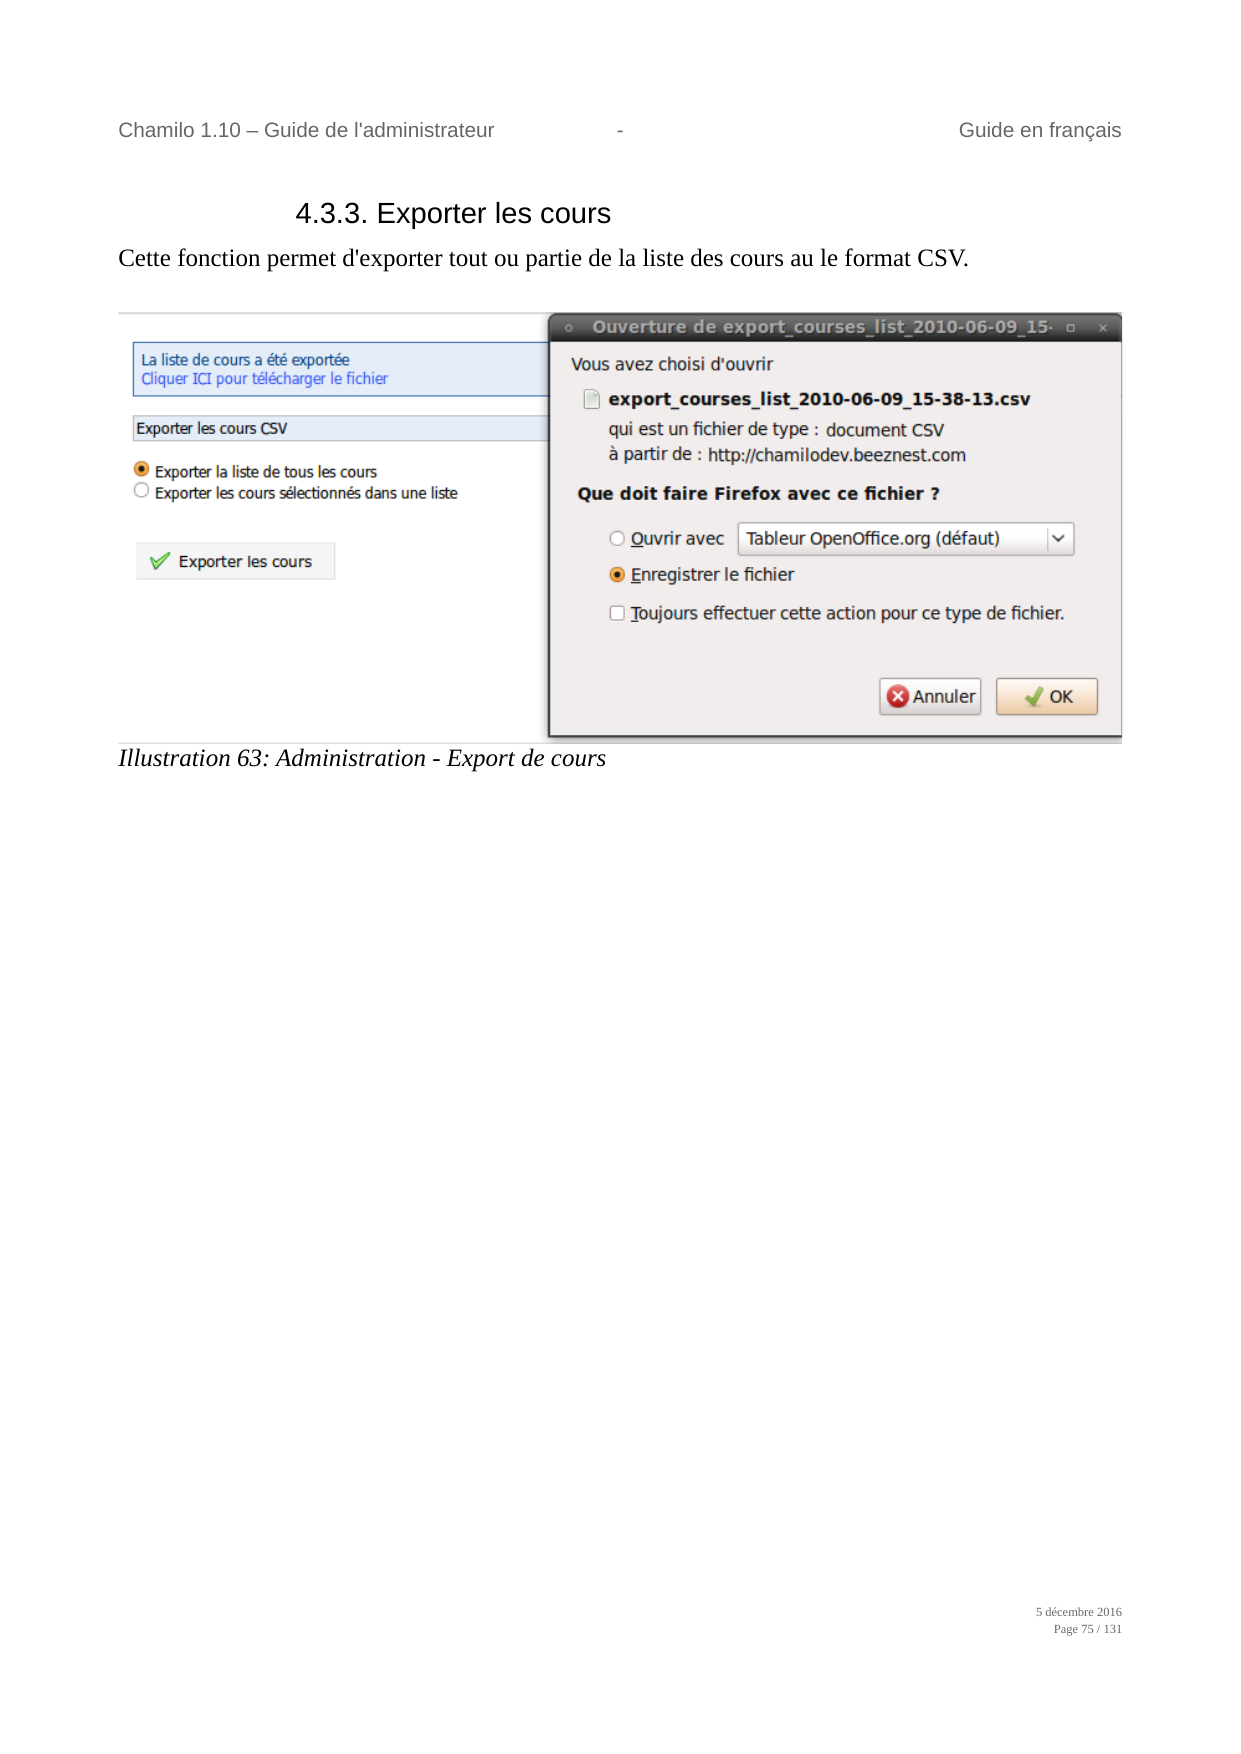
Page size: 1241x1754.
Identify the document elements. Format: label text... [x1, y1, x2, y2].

text Illustration 63: Administration - Export de cours [118, 744, 1122, 772]
text Cette fonction permet d'exporter tout ou partie de la liste des cours au le format CSV. [118, 243, 1122, 271]
picture [118, 312, 1123, 744]
subtitle Exporter les cours [295, 197, 1122, 230]
